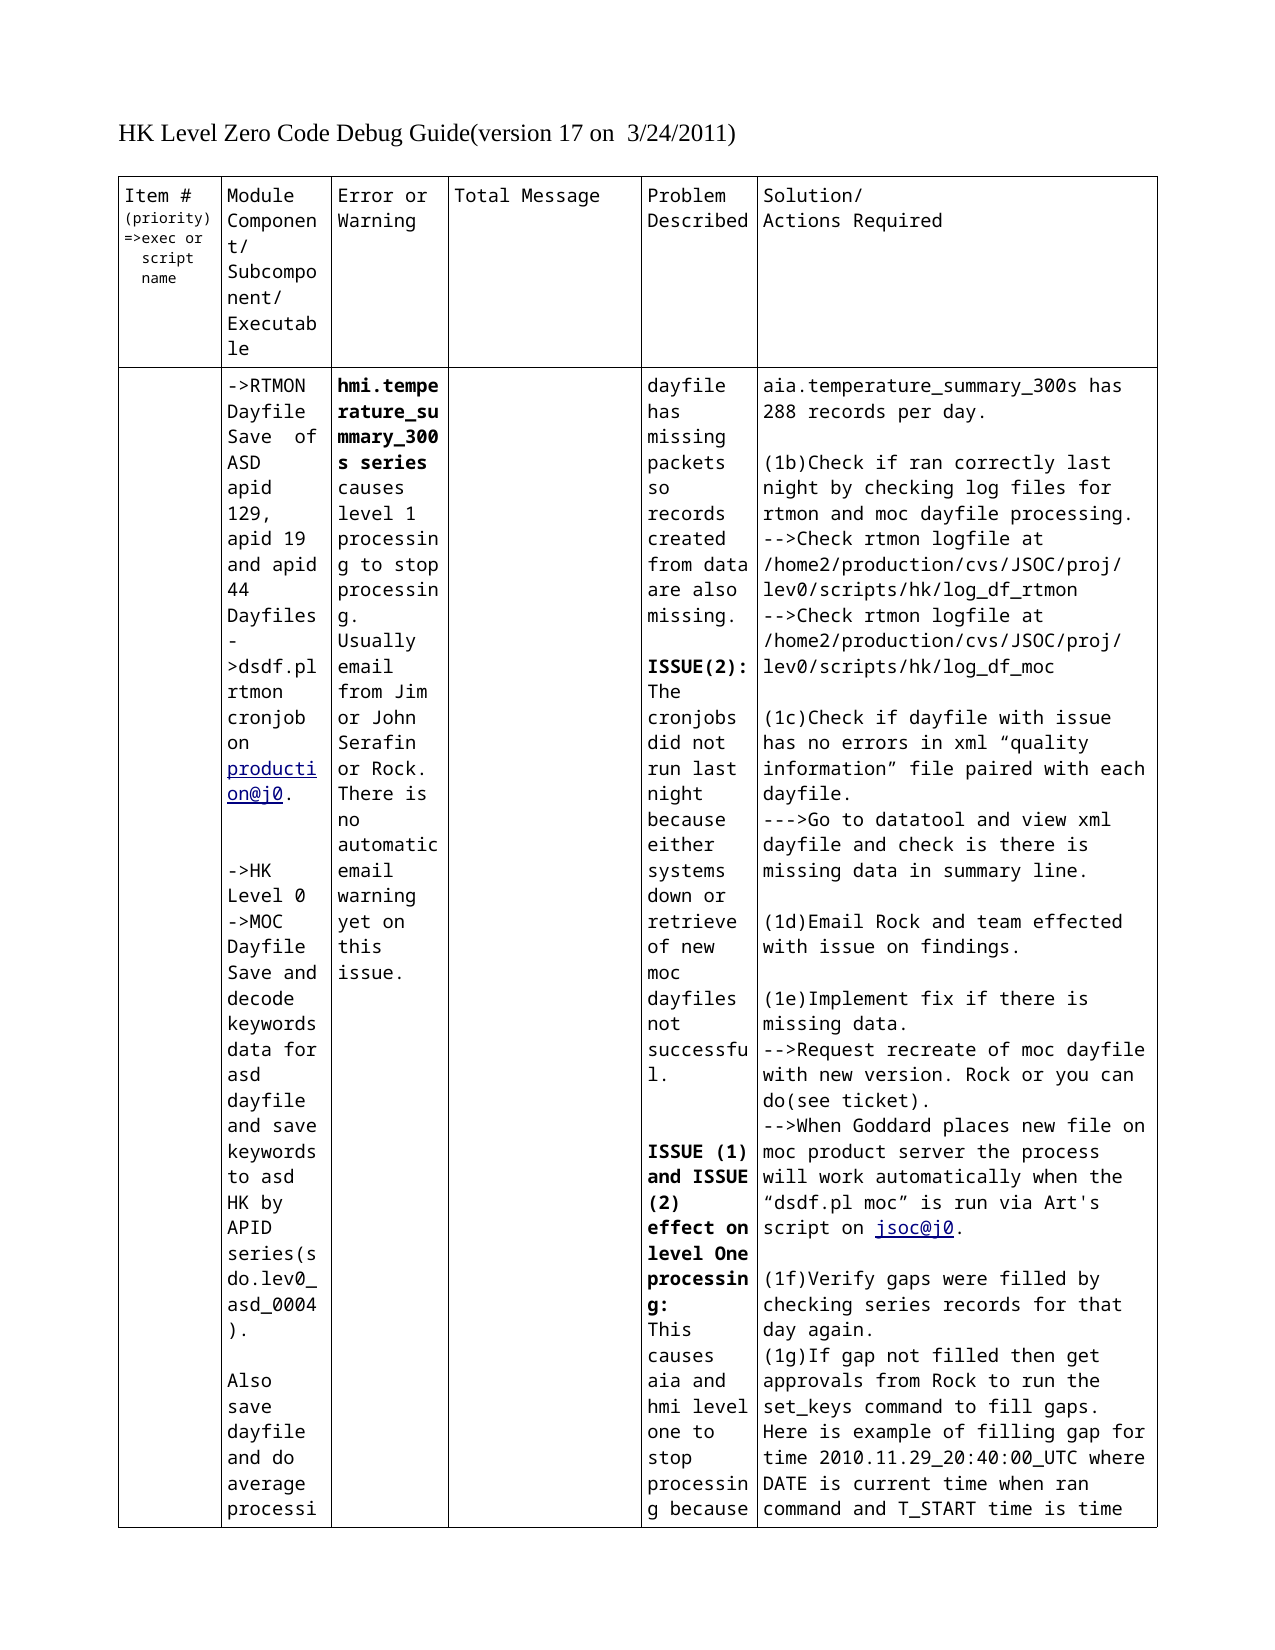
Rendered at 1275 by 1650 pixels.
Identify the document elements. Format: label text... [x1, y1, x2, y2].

table_cell aia.temperature_summary_300s has 288 records per day. (1b)Check if ran correctly last night by checking log files for rtmon and moc dayfile processing. -->Check rtmon logfile at /home2/production/cvs/JSOC/proj/lev0/scripts/hk/log_df_rtmon -->Check rtmon logfile at /home2/production/cvs/JSOC/proj/lev0/scripts/hk/log_df_moc (1c)Check if dayfile with issue has no errors in xml “quality information” file paired with each dayfile. --->Go to datatool and view xml dayfile and check is there is missing data in summary line. (1d)Email Rock and team effected with issue on findings. (1e)Implement fix if there is missing data. -->Request recreate of moc dayfile with new version. Rock or you can do(see ticket). -->When Goddard places new file on moc product server the process will work automatically when the “dsdf.pl moc” is run via Art's script on jsoc@j0. (1f)Verify gaps were filled by checking series records for that day again. (1g)If gap not filled then get approvals from Rock to run the set_keys command to fill gaps. Here is example of filling gap for time 2010.11.29_20:40:00_UTC where DATE is current time when ran command and T_START time is time [758, 368, 1157, 1527]
table_header Error or Warning [332, 177, 448, 367]
table_cell ->RTMON Dayfile Save of ASD apid 129, apid 19 and apid 44 Dayfiles ->dsdf.pl rtmon cronjob on production@j0. ->HK Level 0 ->MOC Dayfile Save and decode keywords data for asd dayfile and save keywords to asd HK by APID series(sdo.lev0_asd_0004). Also save dayfile and do average processi [222, 368, 331, 1527]
table_header Item # (priority) =>exec or script name [119, 177, 221, 367]
table_cell hmi.temperature_summary_300s series causes level 1 processing to stop processing. Usually email from Jim or John Serafin or Rock. There is no automatic email warning yet on this issue. [332, 368, 448, 1527]
table_header Solution/ Actions Required [758, 177, 1157, 367]
table_header Problem Described [642, 177, 757, 367]
table_cell dayfile has missing packets so records created from data are also missing. ISSUE(2): The cronjobs did not run last night because either systems down or retrieve of new moc dayfiles not successful. ISSUE (1) and ISSUE (2) effect on level One processing: This causes aia and hmi level one to stop processing because [642, 368, 757, 1527]
table_cell [119, 368, 221, 1527]
table_cell [449, 368, 641, 1527]
table_header Total Message [449, 177, 641, 367]
table_header Module Component/ Subcomponent/ Executable [222, 177, 331, 367]
